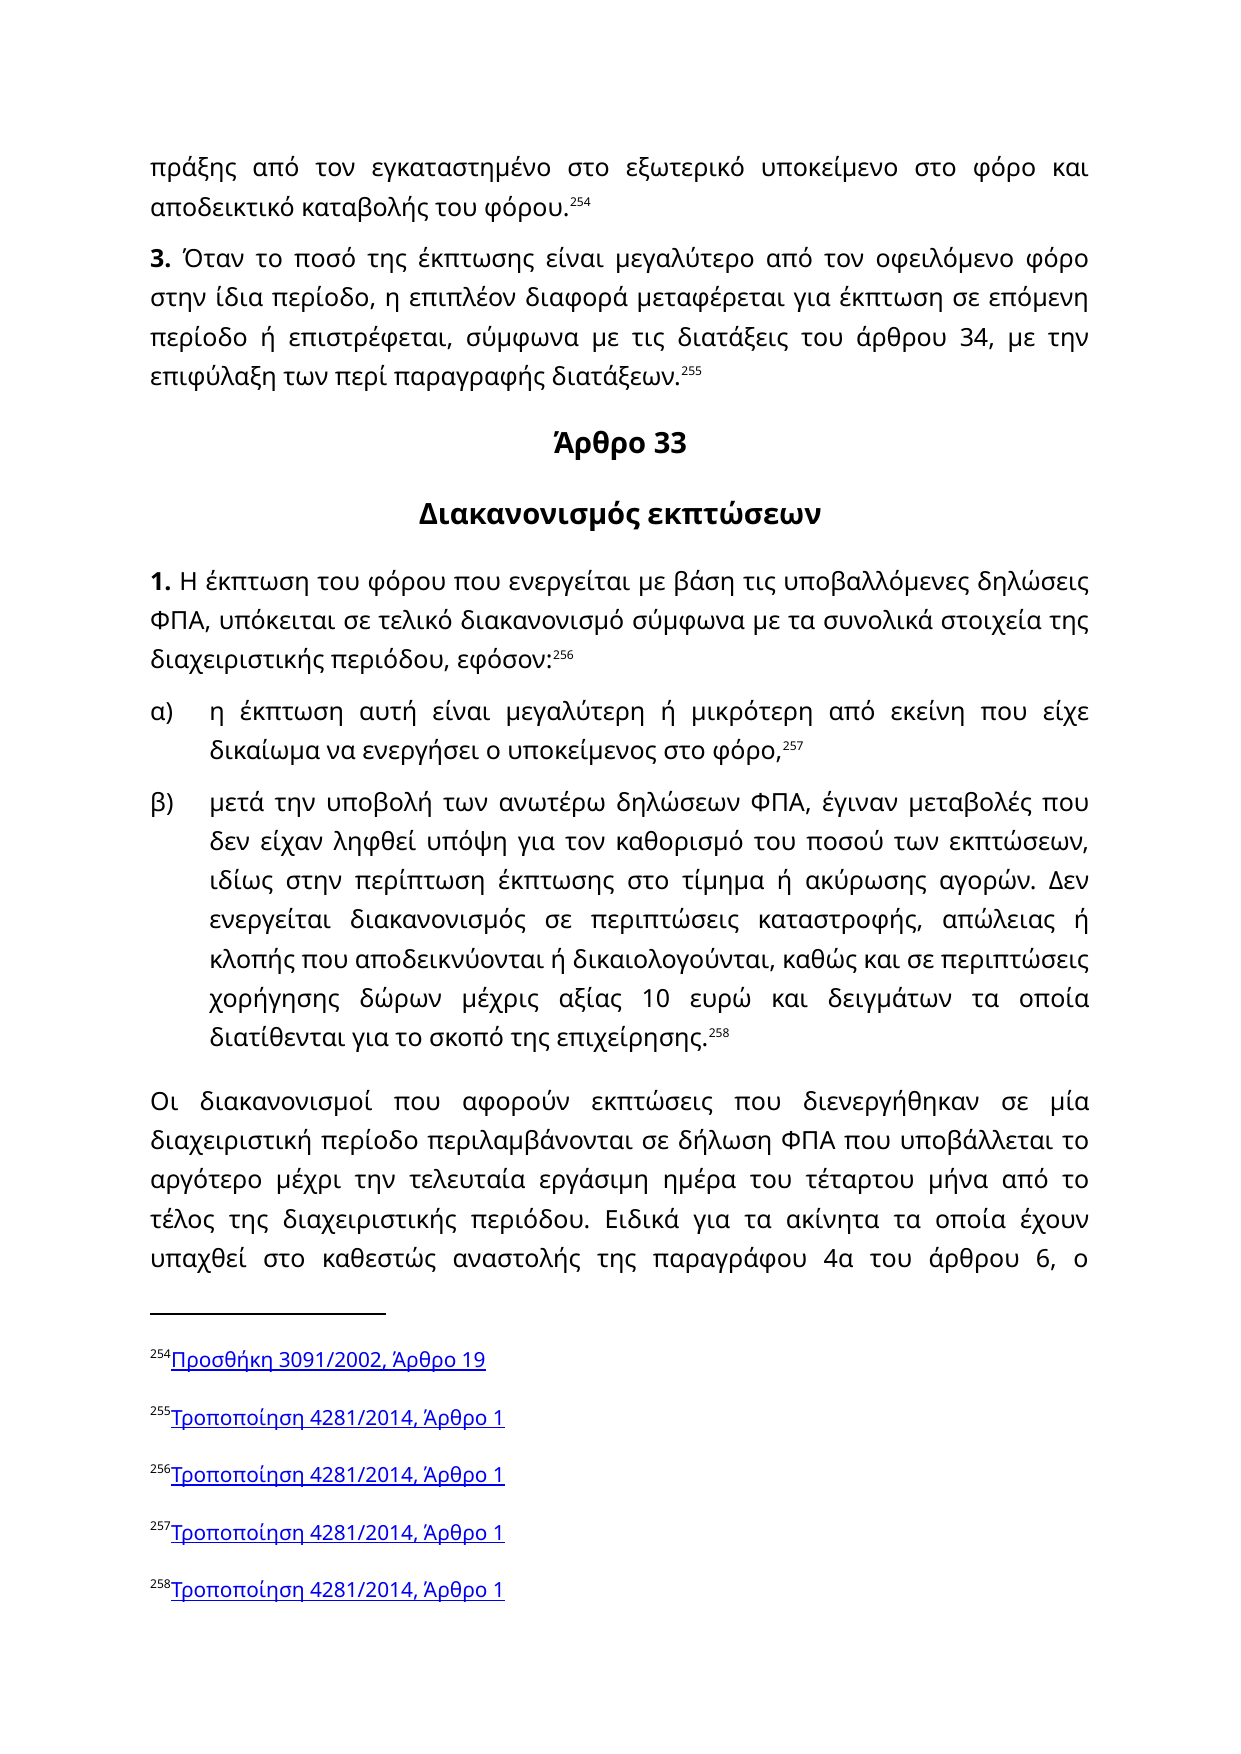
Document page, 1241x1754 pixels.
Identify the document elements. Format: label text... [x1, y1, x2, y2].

text Τροποποίηση 4281/2014, Άρθρο 1 [150, 1518, 1090, 1546]
text Οι διακανονισμοί που αφορούν εκπτώσεις που διενεργήθηκαν σε μία διαχειριστική περίοδο περιλαμβάνονται σε δήλωση ΦΠΑ που υποβάλλεται το αργότερο μέχρι την τελευταία εργάσιμη ημέρα του τέταρτου μήνα από το τέλος της διαχειριστικής περιόδου. Ειδικά για τα ακίνητα τα οποία έχουν υπαχθεί στο καθεστώς αναστολής της παραγράφου 4α του άρθρου 6, ο [150, 1084, 1090, 1274]
list β) μετά την υποβολή των ανωτέρω δηλώσεων ΦΠΑ, έγιναν μεταβολές που δεν είχαν ληφθεί υπόψη για τον καθορισμό του ποσού των εκπτώσεων, ιδίως στην περίπτωση έκπτωσης στο τίμημα ή ακύρωσης αγορών. Δεν ενεργείται διακανονισμός σε περιπτώσεις καταστροφής, απώλειας ή κλοπής που αποδεικνύονται ή δικαιολογούνται, καθώς και σε περιπτώσεις χορήγησης δώρων μέχρις αξίας 10 ευρώ και δειγμάτων τα οποία διατίθενται για το σκοπό της επιχείρησης. [150, 784, 1090, 1054]
text Τροποποίηση 4281/2014, Άρθρο 1 [150, 1460, 1090, 1489]
subtitle Άρθρο 33 [150, 422, 1090, 462]
subtitle Διακανονισμός εκπτώσεων [150, 493, 1090, 533]
text Τροποποίηση 4281/2014, Άρθρο 1 [150, 1576, 1090, 1604]
text Τροποποίηση 4281/2014, Άρθρο 1 [150, 1403, 1090, 1431]
text πράξης από τον εγκαταστημένο στο εξωτερικό υποκείμενο στο φόρο και αποδεικτικό καταβολής του φόρου. [150, 150, 1090, 223]
text 3. Όταν το ποσό της έκπτωσης είναι μεγαλύτερο από τον οφειλόμενο φόρο στην ίδια περίοδο, η επιπλέον διαφορά μεταφέρεται για έκπτωση σε επόμενη περίοδο ή επιστρέφεται, σύμφωνα με τις διατάξεις του άρθρου 34, με την επιφύλαξη των περί παραγραφής διατάξεων. [150, 241, 1090, 392]
list α) η έκπτωση αυτή είναι μεγαλύτερη ή μικρότερη από εκείνη που είχε δικαίωμα να ενεργήσει ο υποκείμενος στο φόρο, [150, 694, 1090, 767]
text 1. Η έκπτωση του φόρου που ενεργείται με βάση τις υποβαλλόμενες δηλώσεις ΦΠΑ, υπόκειται σε τελικό διακανονισμό σύμφωνα με τα συνολικά στοιχεία της διαχειριστικής περιόδου, εφόσον: [150, 564, 1090, 676]
text Προσθήκη 3091/2002, Άρθρο 19 [150, 1345, 1090, 1373]
